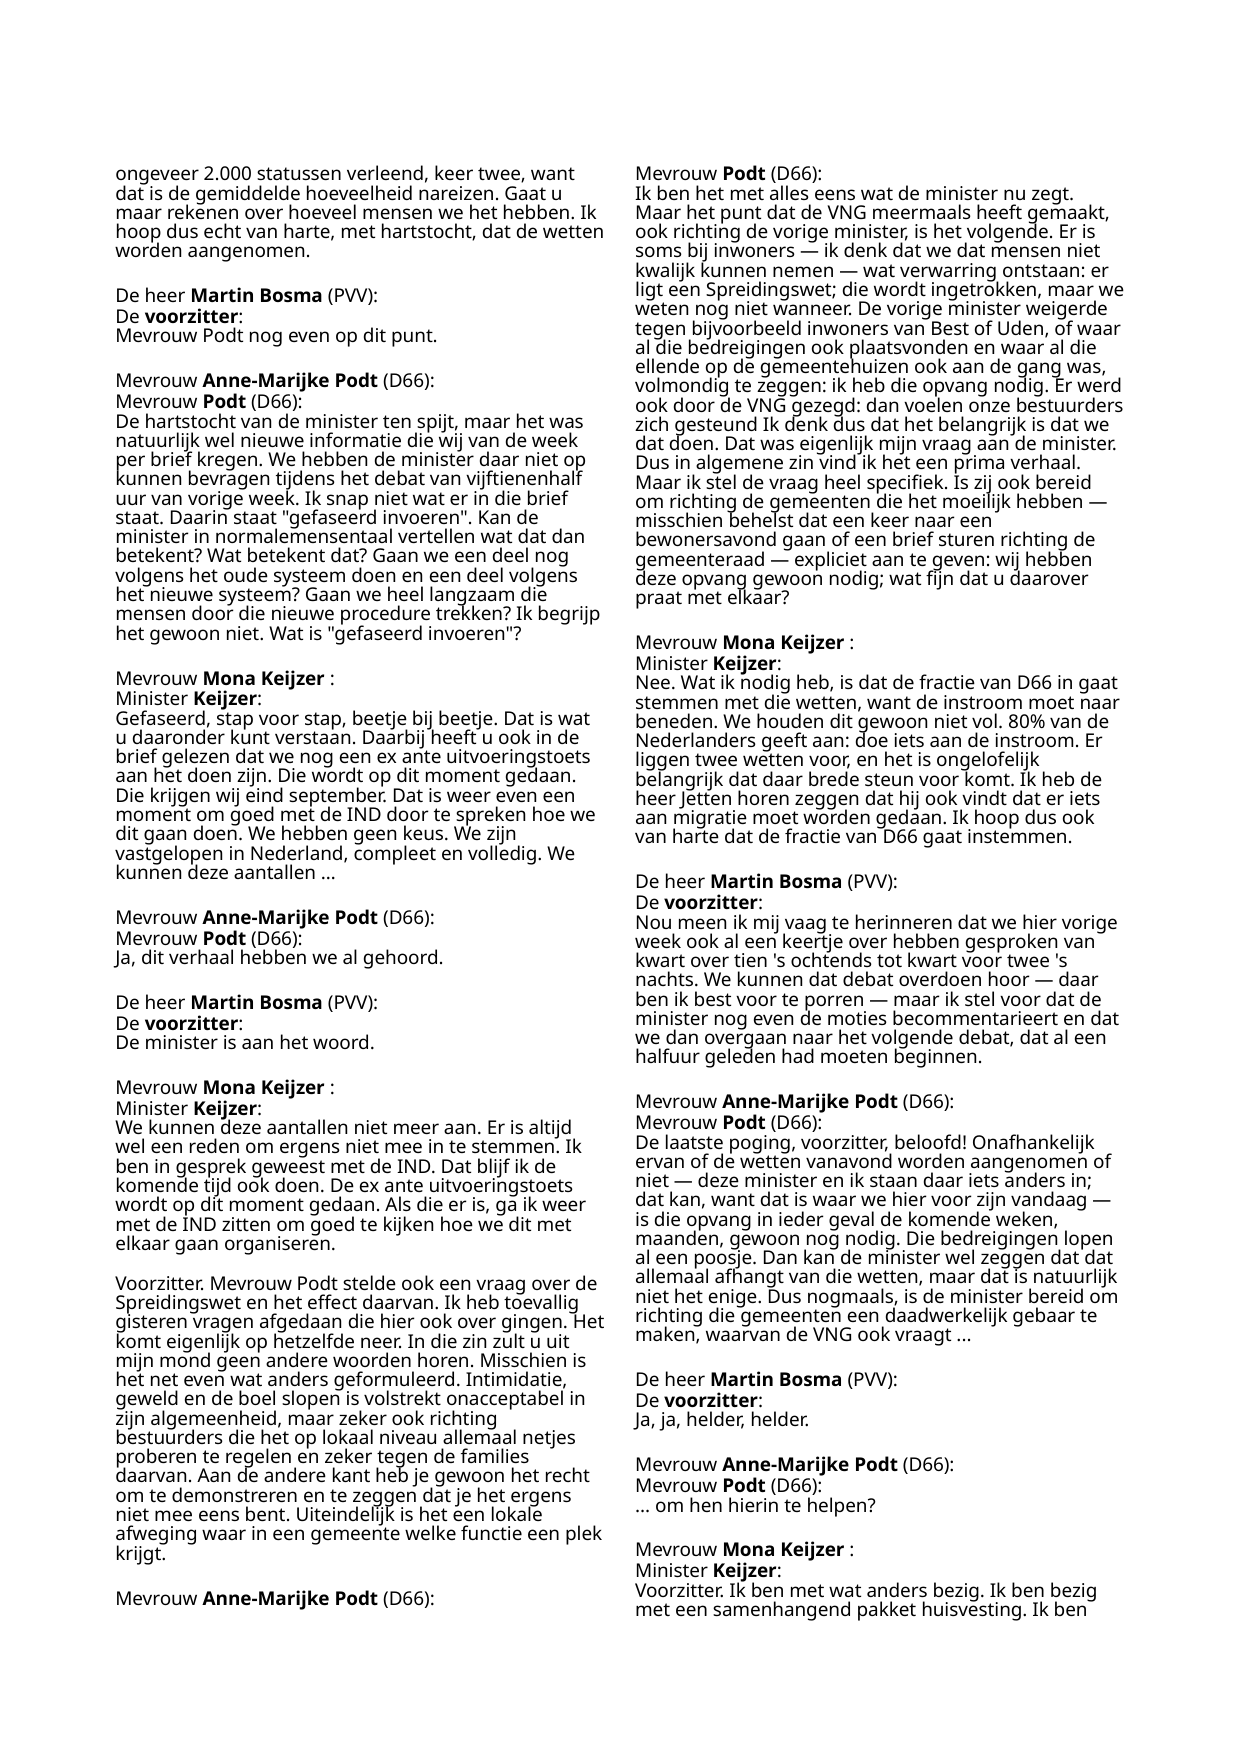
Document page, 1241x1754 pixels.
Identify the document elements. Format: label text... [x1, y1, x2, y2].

text Mevrouw Podt (D66): [115, 930, 605, 949]
text De voorzitter: [635, 1392, 1125, 1411]
text Mevrouw Mona Keijzer : [115, 665, 605, 690]
text Mevrouw Podt nog even op dit punt. [115, 327, 605, 347]
text De hartstocht van de minister ten spijt, maar het was natuurlijk wel nieuwe informatie die wij van de week per brief kregen. We hebben de minister daar niet op kunnen bevragen tijdens het debat van vijftienenhalf uur van vorige week. Ik snap niet wat er in die brief staat. Daarin staat "gefaseerd invoeren". Kan de minister in normalemensentaal vertellen wat dat dan betekent? Wat betekent dat? Gaan we een deel nog volgens het oude systeem doen en een deel volgens het nieuwe systeem? Gaan we heel langzaam die mensen door die nieuwe procedure trekken? Ik begrijp het gewoon niet. Wat is "gefaseerd invoeren"? [115, 413, 605, 644]
text Minister Keijzer: [115, 690, 605, 710]
text Mevrouw Anne-Marijke Podt (D66): [635, 1452, 1125, 1477]
text De heer Martin Bosma (PVV): [115, 989, 605, 1015]
text Mevrouw Anne-Marijke Podt (D66): [115, 1585, 605, 1610]
text Mevrouw Anne-Marijke Podt (D66): [115, 904, 605, 930]
text Nou meen ik mij vaag te herinneren dat we hier vorige week ook al een keertje over hebben gesproken van kwart over tien 's ochtends tot kwart voor twee 's nachts. We kunnen dat debat overdoen hoor — daar ben ik best voor te porren — maar ik stel voor dat de minister nog even de moties becommentarieert en dat we dan overgaan naar het volgende debat, dat al een halfuur geleden had moeten beginnen. [635, 914, 1125, 1068]
text ongeveer 2.000 statussen verleend, keer twee, want dat is de gemiddelde hoeveelheid nareizen. Gaat u maar rekenen over hoeveel mensen we het hebben. Ik hoop dus echt van harte, met hartstocht, dat de wetten worden aangenomen. [115, 165, 605, 262]
text Mevrouw Podt (D66): [635, 1114, 1125, 1134]
text Ja, ja, helder, helder. [635, 1411, 1125, 1431]
text Ja, dit verhaal hebben we al gehoord. [115, 949, 605, 968]
text Mevrouw Podt (D66): [115, 393, 605, 413]
text ... om hen hierin te helpen? [635, 1497, 1125, 1516]
text Mevrouw Mona Keijzer : [115, 1074, 605, 1100]
text De voorzitter: [635, 894, 1125, 914]
text Minister Keijzer: [115, 1100, 605, 1119]
text Minister Keijzer: [635, 655, 1125, 674]
text De laatste poging, voorzitter, beloofd! Onafhankelijk ervan of de wetten vanavond worden aangenomen of niet — deze minister en ik staan daar iets anders in; dat kan, want dat is waar we hier voor zijn vandaag — is die opvang in ieder geval de komende weken, maanden, gewoon nog nodig. Die bedreigingen lopen al een poosje. Dan kan de minister wel zeggen dat dat allemaal afhangt van die wetten, maar dat is natuurlijk niet het enige. Dus nogmaals, is de minister bereid om richting die gemeenten een daadwerkelijk gebaar te maken, waarvan de VNG ook vraagt ... [635, 1134, 1125, 1346]
text De heer Martin Bosma (PVV): [115, 282, 605, 308]
text Voorzitter. Mevrouw Podt stelde ook een vraag over de Spreidingswet en het effect daarvan. Ik heb toevallig gisteren vragen afgedaan die hier ook over gingen. Het komt eigenlijk op hetzelfde neer. In die zin zult u uit mijn mond geen andere woorden horen. Misschien is het net even wat anders geformuleerd. Intimidatie, geweld en de boel slopen is volstrekt onacceptabel in zijn algemeenheid, maar zeker ook richting bestuurders die het op lokaal niveau allemaal netjes proberen te regelen en zeker tegen de families daarvan. Aan de andere kant heb je gewoon het recht om te demonstreren en te zeggen dat je het ergens niet mee eens bent. Uiteindelijk is het een lokale afweging waar in een gemeente welke functie een plek krijgt. [115, 1275, 605, 1564]
text Nee. Wat ik nodig heb, is dat de fractie van D66 in gaat stemmen met die wetten, want de instroom moet naar beneden. We houden dit gewoon niet vol. 80% van de Nederlanders geeft aan: doe iets aan de instroom. Er liggen twee wetten voor, en het is ongelofelijk belangrijk dat daar brede steun voor komt. Ik heb de heer Jetten horen zeggen dat hij ook vindt dat er iets aan migratie moet worden gedaan. Ik hoop dus ook van harte dat de fractie van D66 gaat instemmen. [635, 674, 1125, 848]
text Mevrouw Podt (D66): [635, 165, 1125, 184]
text Ik ben het met alles eens wat de minister nu zegt. Maar het punt dat de VNG meermaals heeft gemaakt, ook richting de vorige minister, is het volgende. Er is soms bij inwoners — ik denk dat we dat mensen niet kwalijk kunnen nemen — wat verwarring ontstaan: er ligt een Spreidingswet; die wordt ingetrokken, maar we weten nog niet wanneer. De vorige minister weigerde tegen bijvoorbeeld inwoners van Best of Uden, of waar al die bedreigingen ook plaatsvonden en waar al die ellende op de gemeentehuizen ook aan de gang was, volmondig te zeggen: ik heb die opvang nodig. Er werd ook door de VNG gezegd: dan voelen onze bestuurders zich gesteund Ik denk dus dat het belangrijk is dat we dat doen. Dat was eigenlijk mijn vraag aan de minister. Dus in algemene zin vind ik het een prima verhaal. Maar ik stel de vraag heel specifiek. Is zij ook bereid om richting de gemeenten die het moeilijk hebben — misschien behelst dat een keer naar een bewonersavond gaan of een brief sturen richting de gemeenteraad — expliciet aan te geven: wij hebben deze opvang gewoon nodig; wat fijn dat u daarover praat met elkaar? [635, 184, 1125, 608]
text Minister Keijzer: [635, 1562, 1125, 1582]
text Gefaseerd, stap voor stap, beetje bij beetje. Dat is wat u daaronder kunt verstaan. Daarbij heeft u ook in de brief gelezen dat we nog een ex ante uitvoeringstoets aan het doen zijn. Die wordt op dit moment gedaan. Die krijgen wij eind september. Dat is weer even een moment om goed met de IND door te spreken hoe we dit gaan doen. We hebben geen keus. We zijn vastgelopen in Nederland, compleet en volledig. We kunnen deze aantallen … [115, 710, 605, 883]
text De minister is aan het woord. [115, 1034, 605, 1053]
text Voorzitter. Ik ben met wat anders bezig. Ik ben bezig met een samenhangend pakket huisvesting. Ik ben [635, 1582, 1125, 1620]
text We kunnen deze aantallen niet meer aan. Er is altijd wel een reden om ergens niet mee in te stemmen. Ik ben in gesprek geweest met de IND. Dat blijf ik de komende tijd ook doen. De ex ante uitvoeringstoets wordt op dit moment gedaan. Als die er is, ga ik weer met de IND zitten om goed te kijken hoe we dit met elkaar gaan organiseren. [115, 1119, 605, 1254]
text Mevrouw Mona Keijzer : [635, 1537, 1125, 1562]
text De heer Martin Bosma (PVV): [635, 869, 1125, 894]
text De voorzitter: [115, 308, 605, 327]
text De voorzitter: [115, 1015, 605, 1034]
text Mevrouw Anne-Marijke Podt (D66): [115, 368, 605, 393]
text Mevrouw Mona Keijzer : [635, 629, 1125, 655]
text Mevrouw Podt (D66): [635, 1477, 1125, 1497]
text Mevrouw Anne-Marijke Podt (D66): [635, 1089, 1125, 1114]
text De heer Martin Bosma (PVV): [635, 1366, 1125, 1392]
